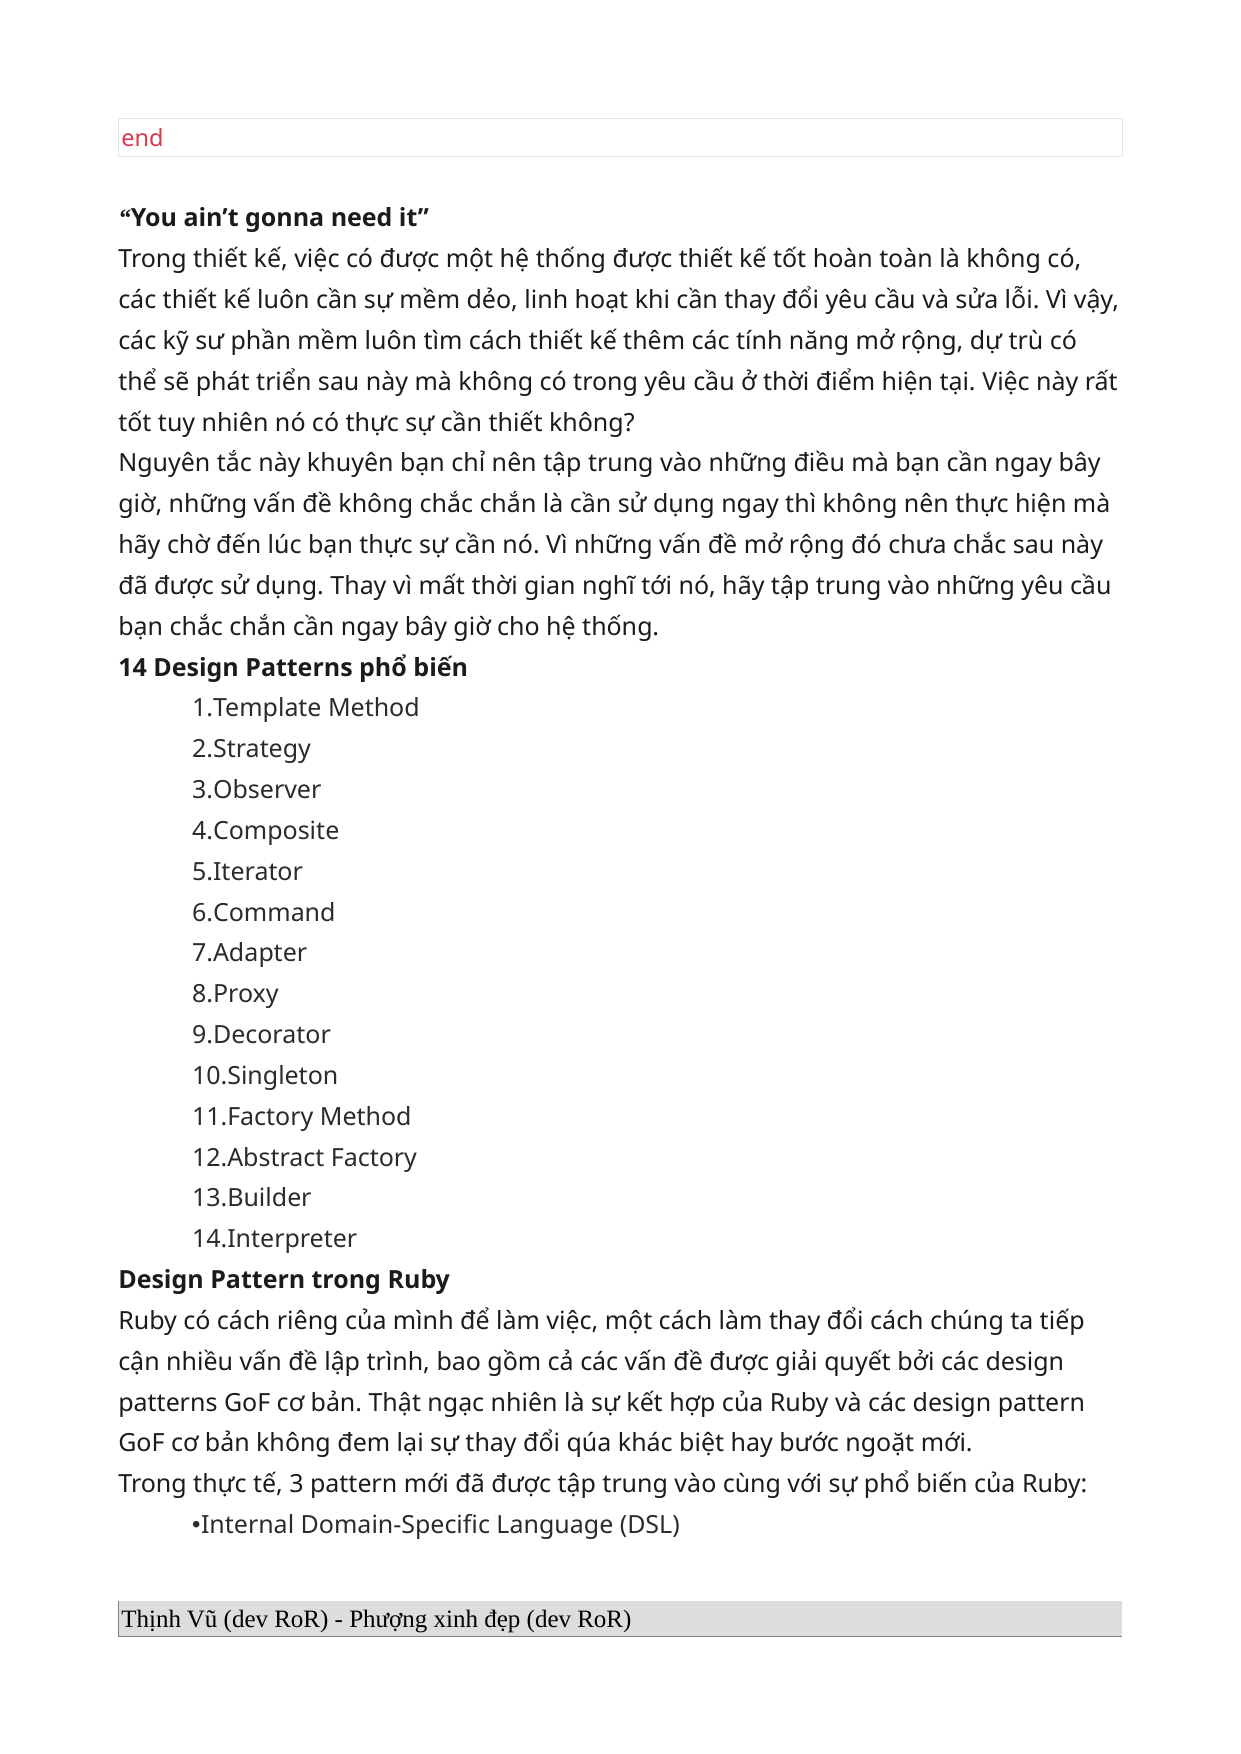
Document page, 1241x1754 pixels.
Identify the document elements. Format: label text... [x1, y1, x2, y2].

list Decorator [118, 1017, 1122, 1051]
text “You ain’t gonna need it” [118, 200, 1122, 234]
list Command [118, 894, 1122, 928]
list Template Method [118, 690, 1122, 724]
list Factory Method [118, 1098, 1122, 1132]
list Adapter [118, 935, 1122, 969]
list Composite [118, 812, 1122, 847]
text Trong thực tế, 3 pattern mới đã được tập trung vào cùng với sự phổ biến của Ruby: [118, 1466, 1122, 1500]
text Design Pattern trong Ruby [118, 1262, 1122, 1296]
list Abstract Factory [118, 1139, 1122, 1173]
list Proxy [118, 976, 1122, 1010]
list Observer [118, 772, 1122, 806]
list Singleton [118, 1057, 1122, 1092]
list Iterator [118, 853, 1122, 887]
list Interpreter [118, 1221, 1122, 1255]
list Strategy [118, 731, 1122, 765]
list Builder [118, 1180, 1122, 1214]
text Trong thiết kế, việc có được một hệ thống được thiết kế tốt hoàn toàn là không có, các thiết kế luôn cần sự mềm dẻo, linh hoạt khi cần thay đổi yêu cầu và sửa lỗi. Vì vậy, các kỹ sư phần mềm luôn tìm cách thiết kế thêm các tính năng mở rộng, dự trù có thể sẽ phát triển sau này mà không có trong yêu cầu ở thời điểm hiện tại. Việc này rất tốt tuy nhiên nó có thực sự cần thiết không? [118, 241, 1122, 438]
text Ruby có cách riêng của mình để làm việc, một cách làm thay đổi cách chúng ta tiếp cận nhiều vấn đề lập trình, bao gồm cả các vấn đề được giải quyết bởi các design patterns GoF cơ bản. Thật ngạc nhiên là sự kết hợp của Ruby và các design pattern GoF cơ bản không đem lại sự thay đổi qúa khác biệt hay bước ngoặt mới. [118, 1302, 1122, 1459]
list Internal Domain-Specific Language (DSL) [118, 1507, 1122, 1541]
text 14 Design Patterns phổ biến [118, 649, 1122, 683]
text end [119, 119, 1122, 156]
text Nguyên tắc này khuyên bạn chỉ nên tập trung vào những điều mà bạn cần ngay bây giờ, những vấn đề không chắc chắn là cần sử dụng ngay thì không nên thực hiện mà hãy chờ đến lúc bạn thực sự cần nó. Vì những vấn đề mở rộng đó chưa chắc sau này đã được sử dụng. Thay vì mất thời gian nghĩ tới nó, hãy tập trung vào những yêu cầu bạn chắc chắn cần ngay bây giờ cho hệ thống. [118, 445, 1122, 642]
